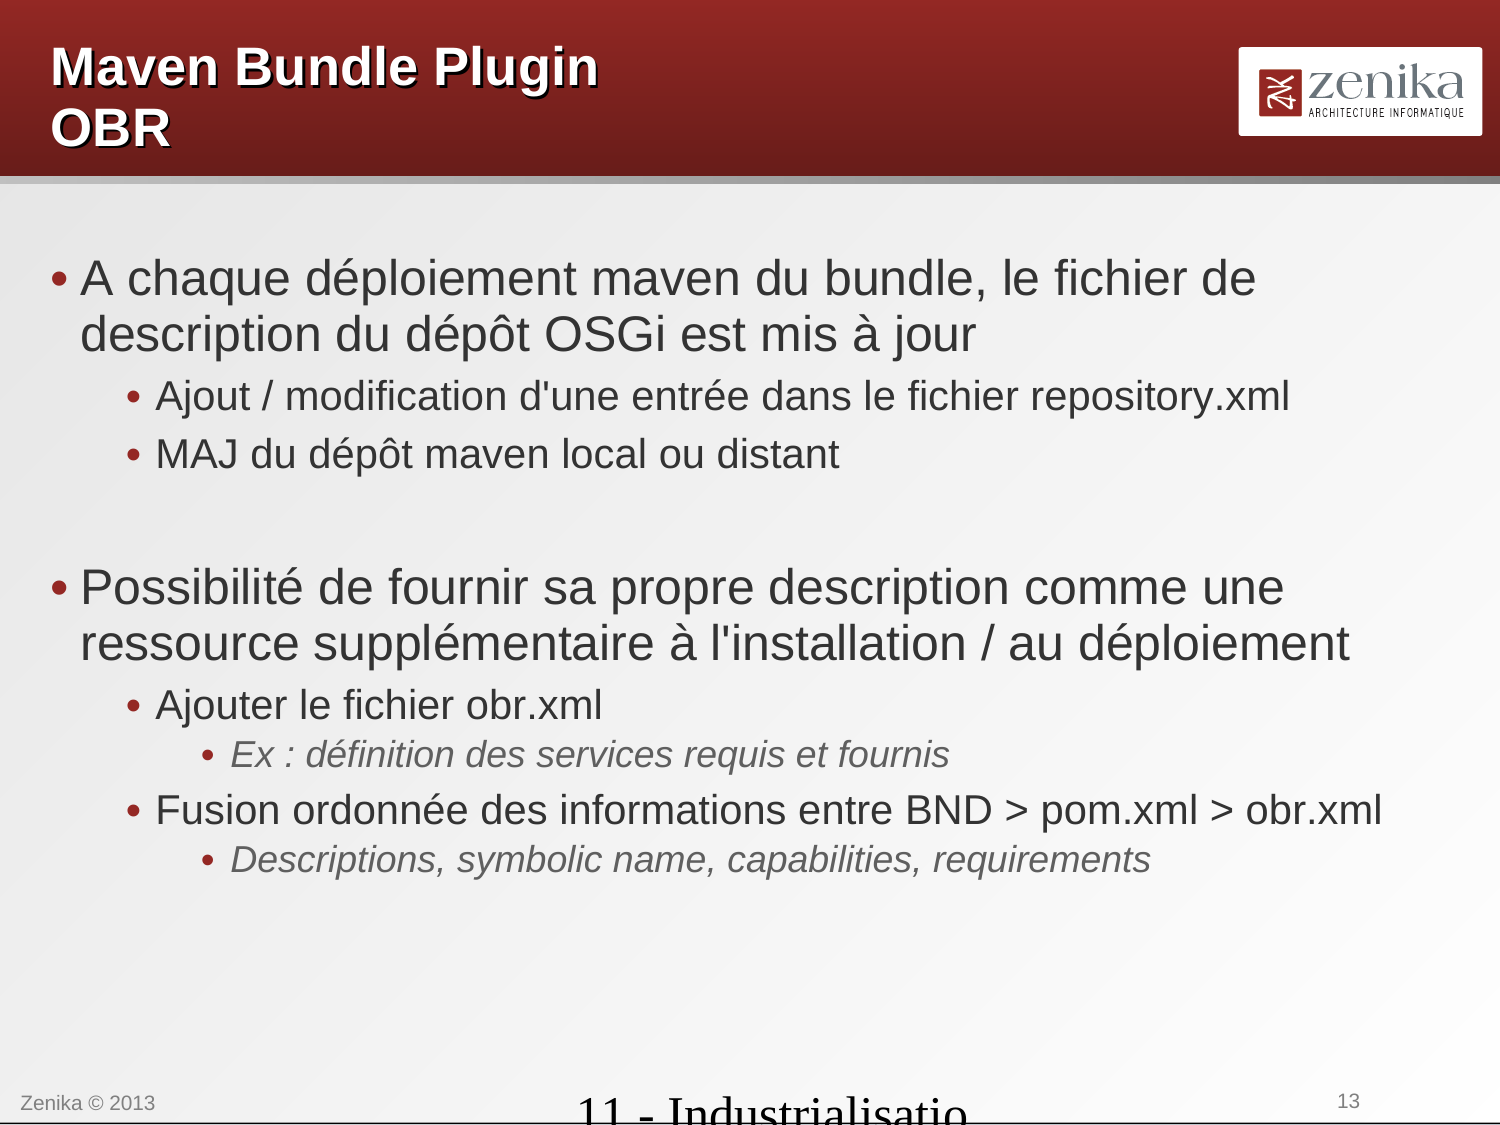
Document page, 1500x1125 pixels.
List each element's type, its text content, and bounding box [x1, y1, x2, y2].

list A chaque déploiement maven du bundle, le fichier de description du dépôt OSGi est mis à jour Ajout / modification d'une entrée dans le fichier repository.xml MAJ du dépôt maven local ou distant Possibilité de fournir sa propre description comme une ressource supplémentaire à l'installation / au déploiement Ajouter le fichier obr.xml Ex : définition des services requis et fournis Fusion ordonnée des informations entre BND > pom.xml > obr.xml Descriptions, symbolic name, capabilities, requirements [50, 249, 1435, 1064]
title Maven Bundle Plugin OBR [50, 22, 1206, 172]
picture [1257, 58, 1464, 125]
